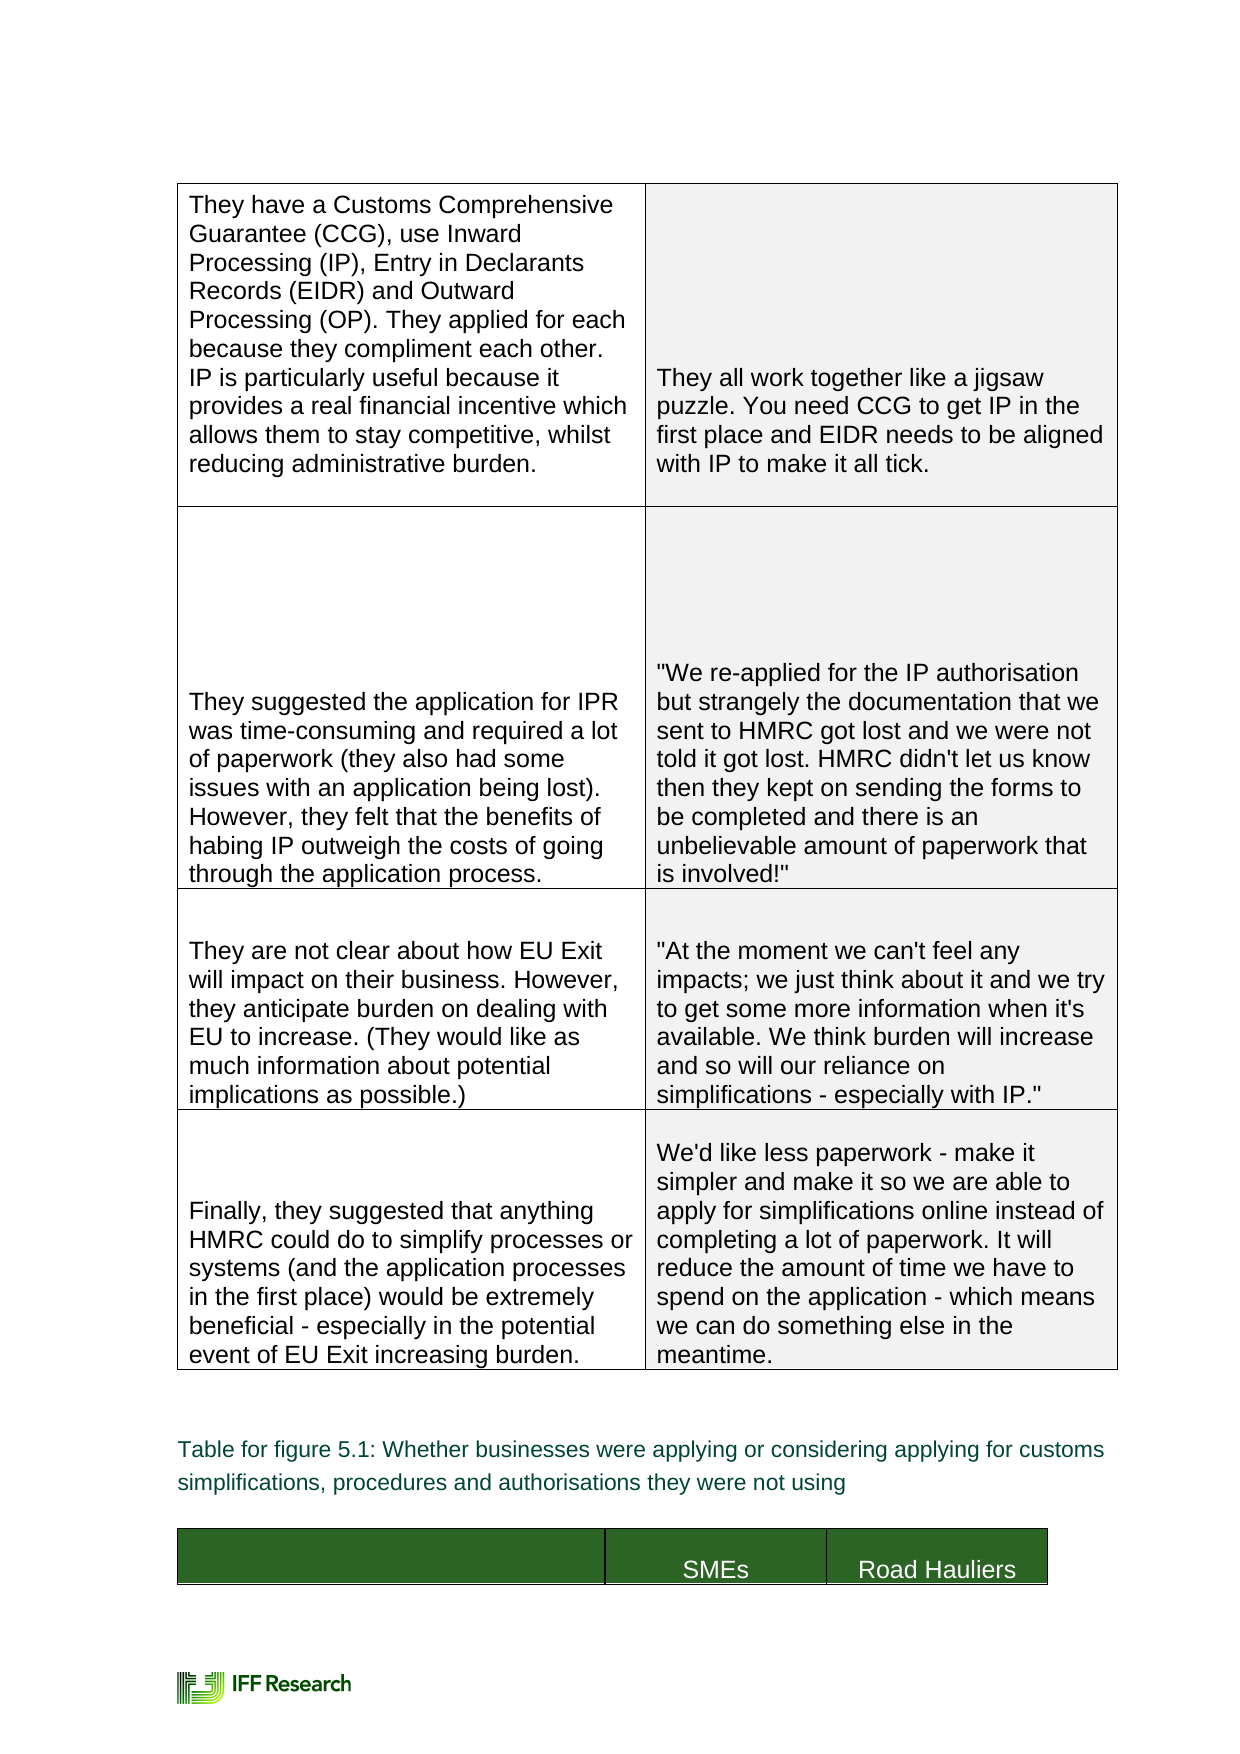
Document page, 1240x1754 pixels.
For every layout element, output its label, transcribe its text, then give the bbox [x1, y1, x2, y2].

table_cell They all work together like a jigsaw puzzle. You need CCG to get IP in the first place and EIDR needs to be aligned with IP to make it all tick. [646, 184, 1117, 506]
table_cell "We re-applied for the IP authorisation but strangely the documentation that we sent to HMRC got lost and we were not told it got lost. HMRC didn't let us know then they kept on sending the forms to be completed and there is an unbelievable amount of paperwork that is involved!" [646, 507, 1117, 888]
table_cell They suggested the application for IPR was time-consuming and required a lot of paperwork (they also had some issues with an application being lost). However, they felt that the benefits of habing IP outweigh the costs of going through the application process. [178, 507, 645, 888]
table_cell They are not clear about how EU Exit will impact on their business. However, they anticipate burden on dealing with EU to increase. (They would like as much information about potential implications as possible.) [178, 889, 645, 1109]
subtitle Table for figure 5.1: Whether businesses were applying or considering applying for customs simplifications, procedures and authorisations they were not using [177, 1436, 1115, 1503]
table_cell "At the moment we can't feel any impacts; we just think about it and we try to get some more information when it's available. We think burden will increase and so will our reliance on simplifications - especially with IP." [646, 889, 1117, 1109]
table_header [178, 1529, 604, 1583]
table_header Road Hauliers [827, 1529, 1047, 1583]
table_cell We'd like less paperwork - make it simpler and make it so we are able to apply for simplifications online instead of completing a lot of paperwork. It will reduce the amount of time we have to spend on the application - which means we can do something else in the meantime. [646, 1110, 1117, 1368]
table_cell Finally, they suggested that anything HMRC could do to simplify processes or systems (and the application processes in the first place) would be extremely beneficial - especially in the potential event of EU Exit increasing burden. [178, 1110, 645, 1368]
table_cell They have a Customs Comprehensive Guarantee (CCG), use Inward Processing (IP), Entry in Declarants Records (EIDR) and Outward Processing (OP). They applied for each because they compliment each other. IP is particularly useful because it provides a real financial incentive which allows them to stay competitive, whilst reducing administrative burden. [178, 184, 645, 506]
table_header SMEs [606, 1529, 826, 1583]
